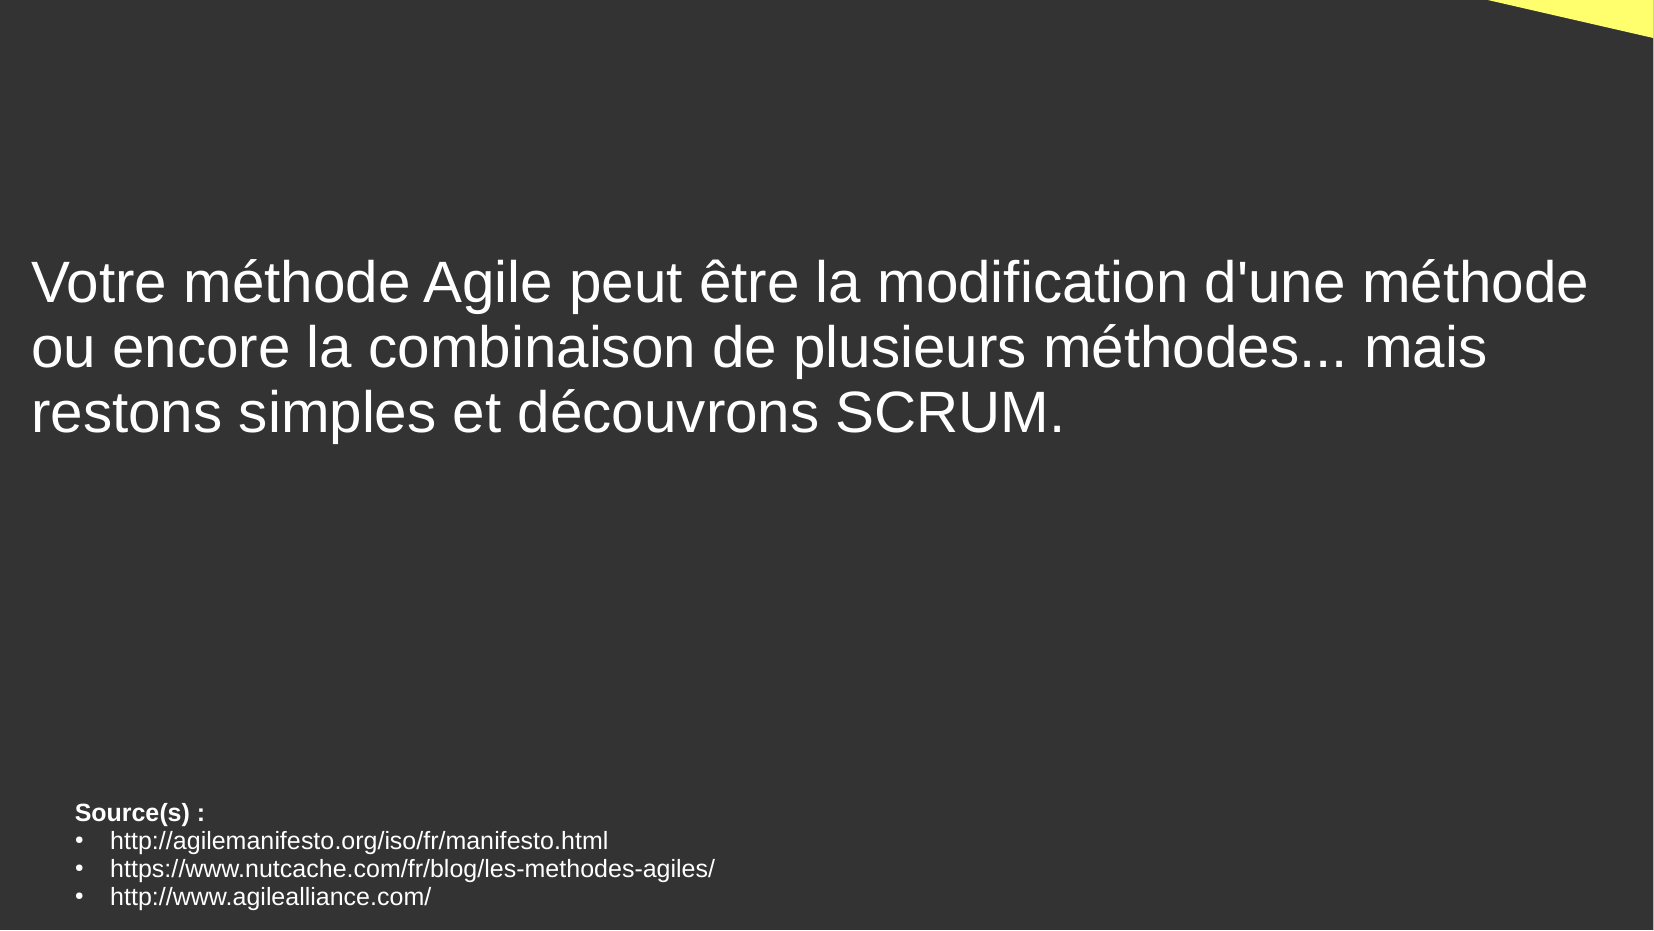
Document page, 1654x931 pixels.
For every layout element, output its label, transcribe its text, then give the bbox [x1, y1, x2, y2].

text_box [1487, 0, 1654, 39]
title Votre méthode Agile peut être la modification d'une méthode ou encore la combinaison de plusieurs méthodes... mais restons simples et découvrons SCRUM. [31, 249, 1622, 445]
text_box Source(s) : http://agilemanifesto.org/iso/fr/manifesto.html https://www.nutcache.com/fr/blog/les-methodes-agiles/ http://www.agilealliance.com/ [60, 791, 1546, 919]
